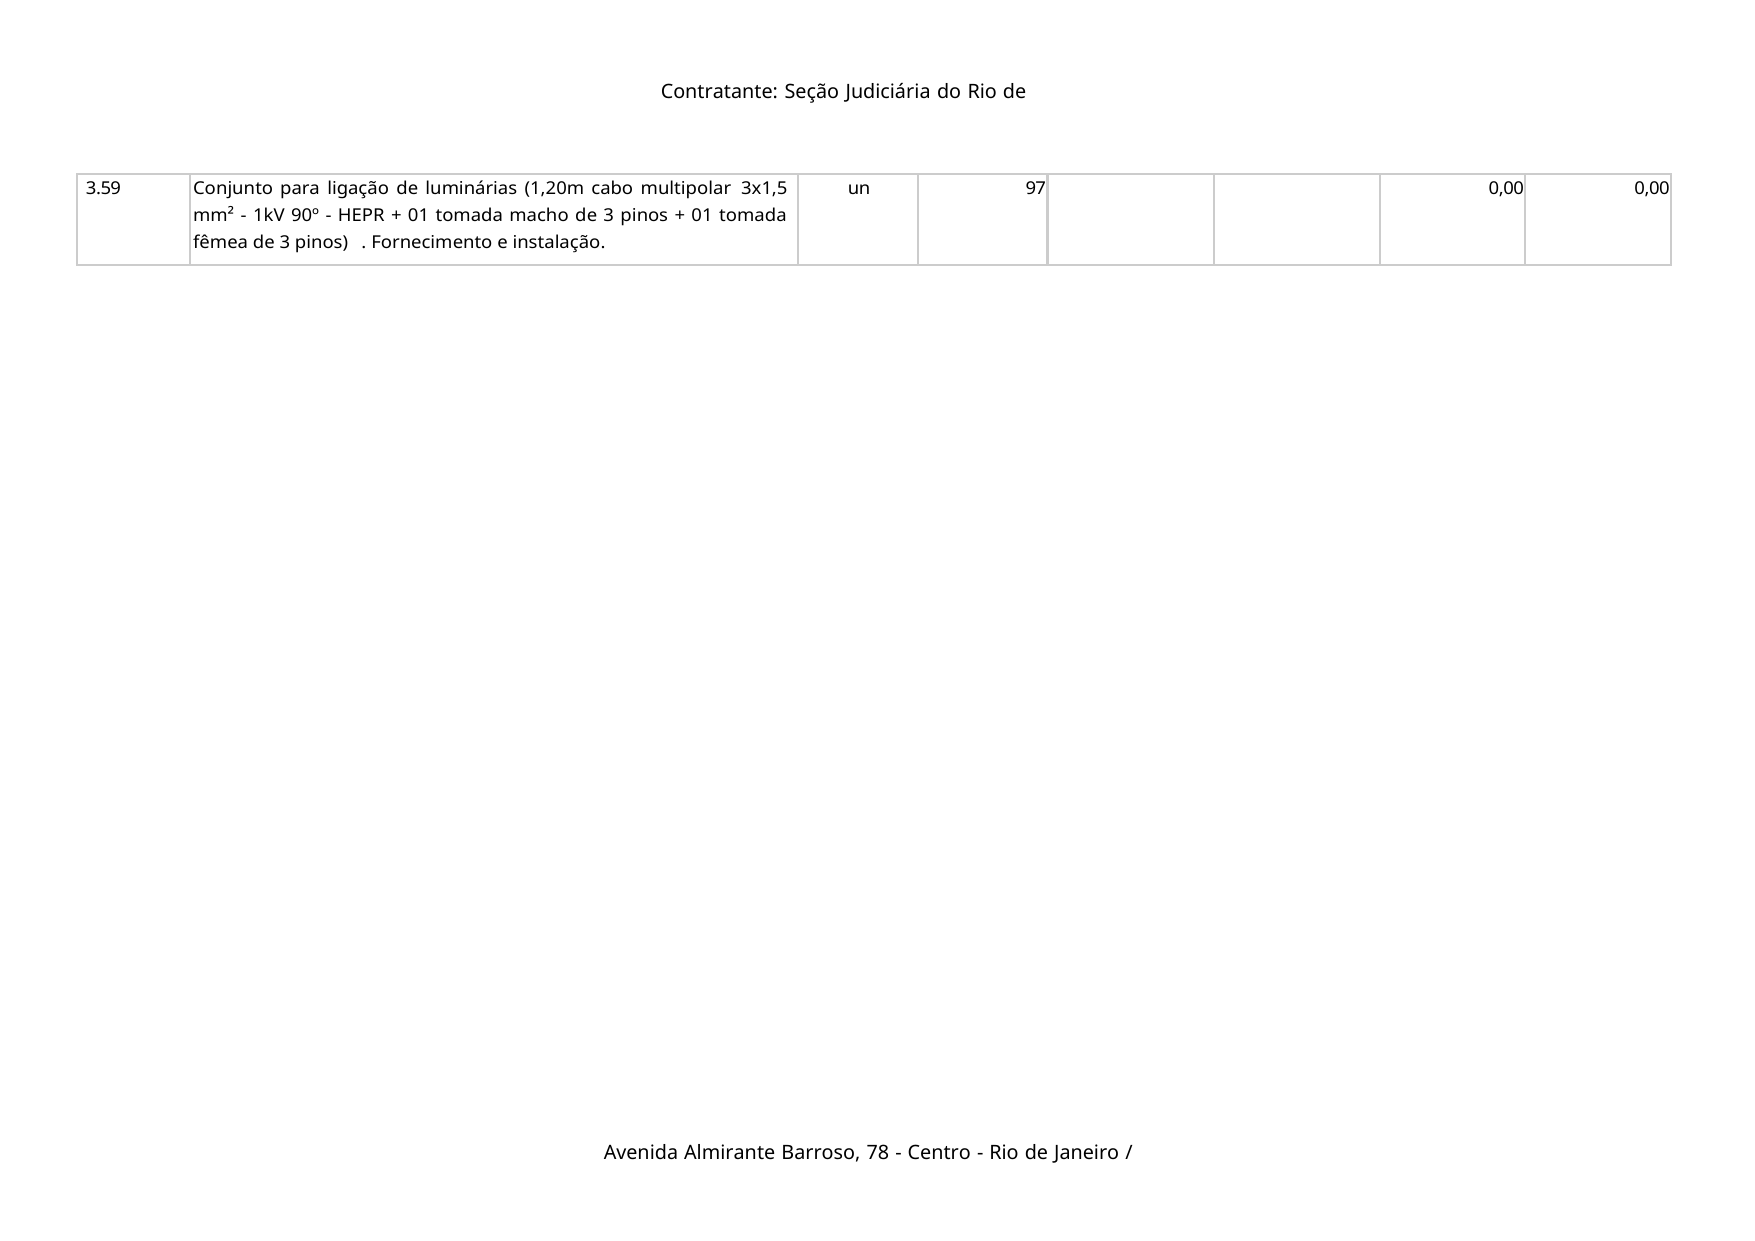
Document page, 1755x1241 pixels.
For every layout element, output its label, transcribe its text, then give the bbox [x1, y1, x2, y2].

table_cell 97 [919, 175, 1046, 264]
table_cell un [799, 175, 917, 264]
table_cell 0,00 [1526, 175, 1670, 264]
table_cell [1215, 175, 1379, 264]
table_cell 0,00 [1381, 175, 1524, 264]
table_cell 3.59 [78, 175, 189, 264]
table_cell Conjunto para ligação de luminárias (1,20m cabo multipolar 3x1,5 mm² - 1kV 90º - HEPR + 01 tomada macho de 3 pinos + 01 tomada fêmea de 3 pinos) . Fornecimento e instalação. [191, 175, 797, 264]
table_cell [1049, 175, 1213, 264]
